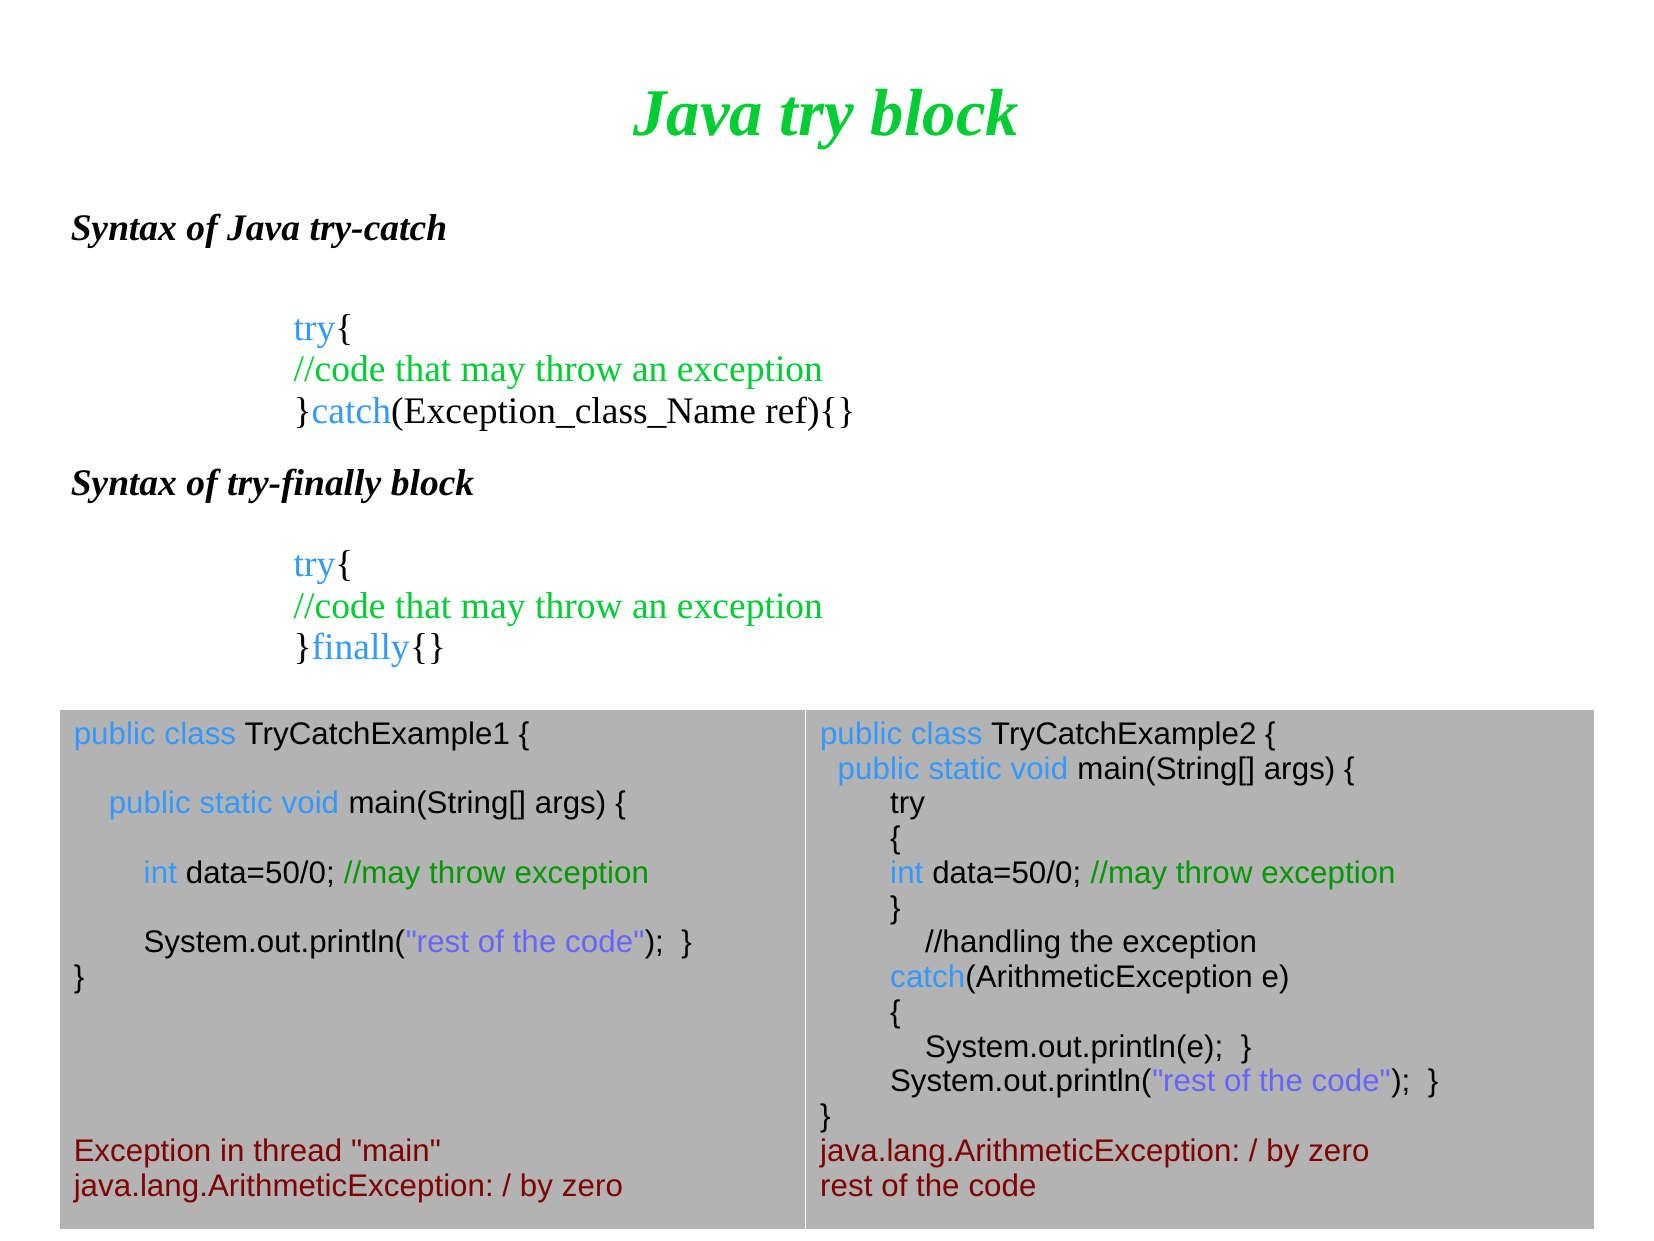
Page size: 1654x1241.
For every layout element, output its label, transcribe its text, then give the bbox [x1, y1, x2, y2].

table_header public class TryCatchExample1 { public static void main(String[] args) { int data=50/0; //may throw exception System.out.println("rest of the code"); } } Exception in thread "main" java.lang.ArithmeticException: / by zero [60, 710, 805, 1229]
table_header public class TryCatchExample2 { public static void main(String[] args) { try { int data=50/0; //may throw exception } //handling the exception catch(ArithmeticException e) { System.out.println(e); } System.out.println("rest of the code"); } } java.lang.ArithmeticException: / by zero rest of the code [806, 710, 1594, 1229]
text_box try{ //code that may throw an exception }catch(Exception_class_Name ref){} [265, 295, 1358, 443]
text_box try{ //code that may throw an exception }finally{} [265, 531, 1004, 680]
list Syntax of Java try-catch Syntax of try-finally block [0, 206, 1542, 634]
title Java try block [82, 49, 1571, 178]
